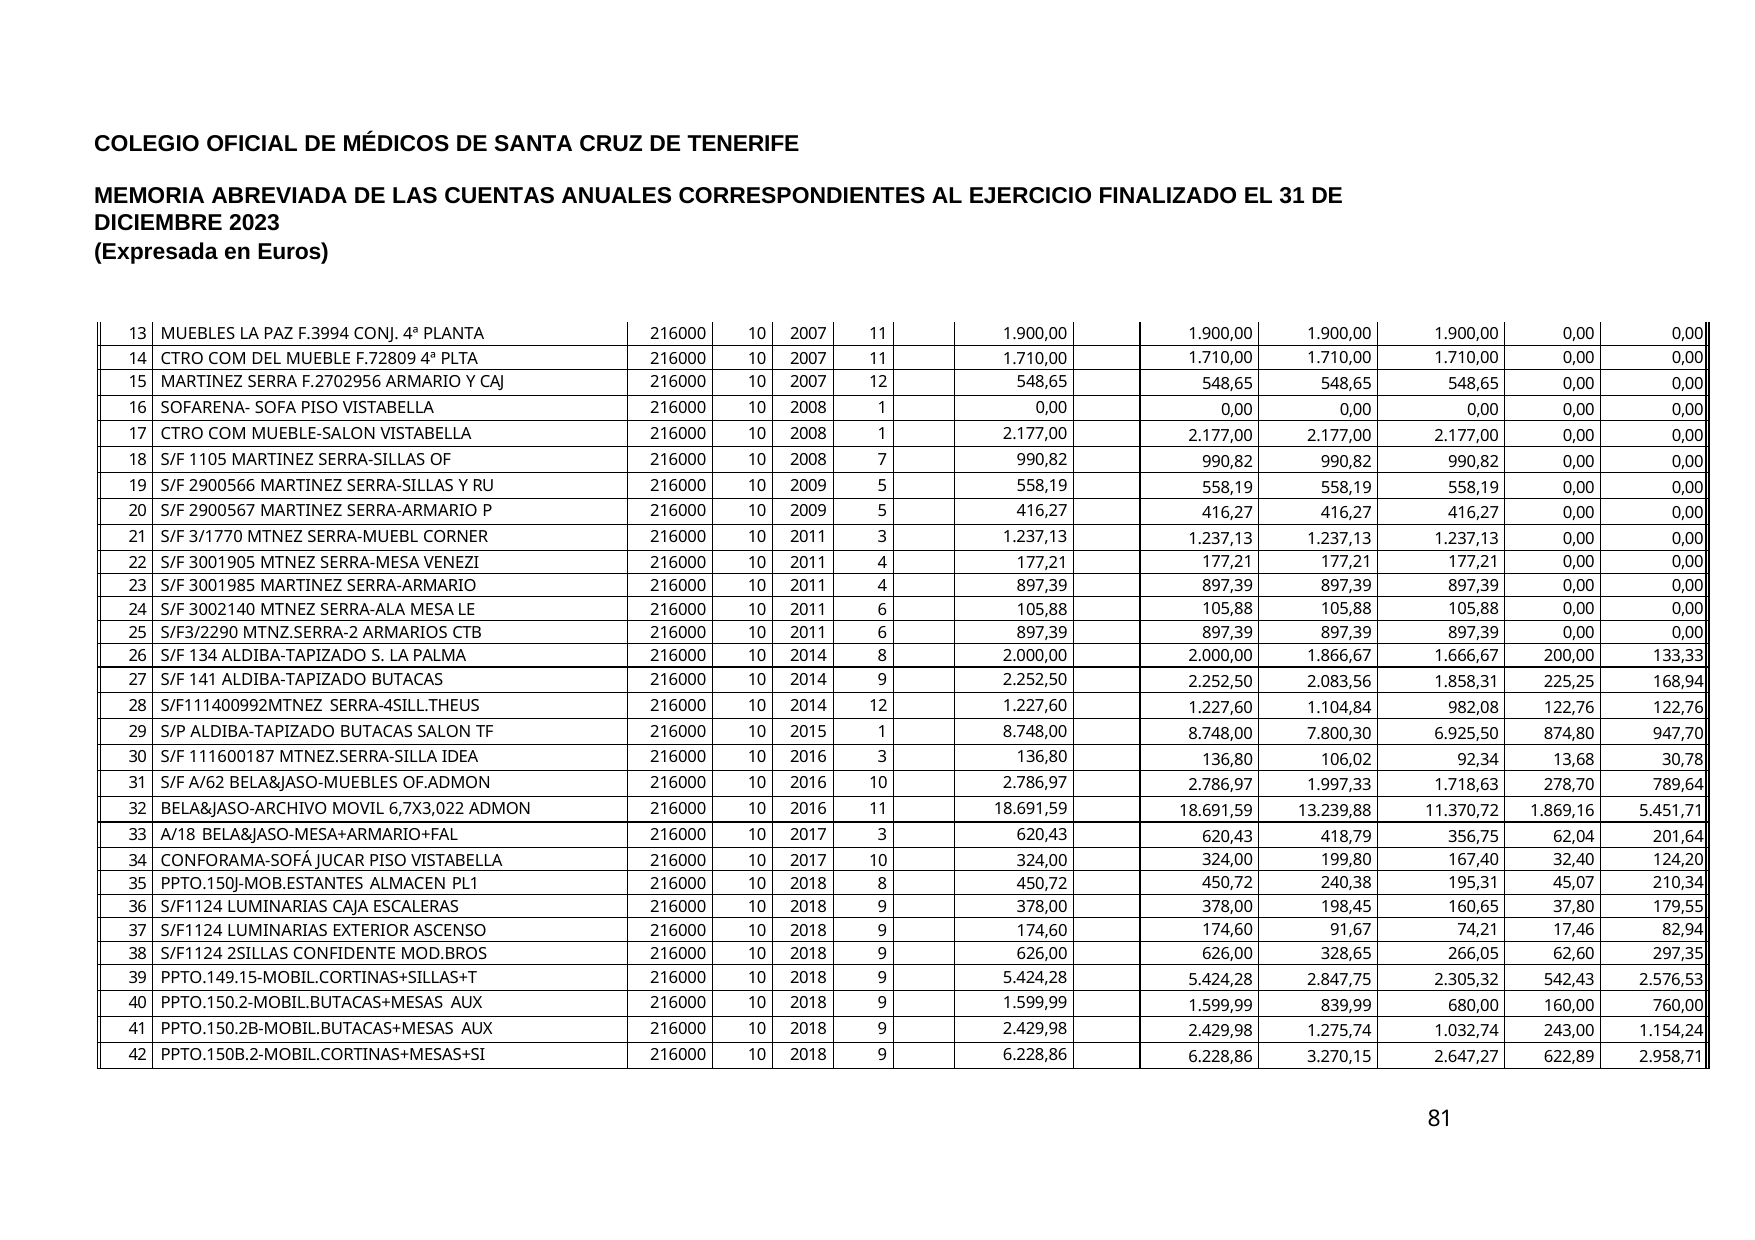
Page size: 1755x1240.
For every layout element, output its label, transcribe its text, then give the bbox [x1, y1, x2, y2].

table_cell 105,88 [955, 597, 1073, 619]
table_cell [1074, 719, 1139, 744]
table_cell 177,21 [955, 551, 1073, 573]
table_cell 1.032,74 [1378, 1017, 1504, 1042]
table_cell [894, 499, 954, 524]
table_cell [894, 551, 954, 573]
table_cell 1.599,99 [955, 991, 1073, 1016]
table_cell 10 [713, 991, 772, 1016]
table_cell 897,39 [955, 621, 1073, 643]
table_cell 10 [713, 745, 772, 770]
table_cell 416,27 [1141, 499, 1258, 524]
table_cell 41 [101, 1017, 152, 1042]
table_cell 558,19 [1141, 473, 1258, 498]
table_cell [894, 719, 954, 744]
table_cell 2008 [773, 447, 833, 472]
table_cell 1.869,16 [1505, 797, 1600, 821]
table_cell 2.000,00 [1141, 644, 1258, 666]
table_cell 0,00 [955, 396, 1073, 420]
table_header [1074, 322, 1139, 345]
table_cell 0,00 [1378, 396, 1504, 420]
table_cell [1074, 693, 1139, 718]
table_cell 2.305,32 [1378, 965, 1504, 990]
table_cell [894, 1017, 954, 1042]
table_cell 10 [713, 621, 772, 643]
table_cell 8.748,00 [1141, 719, 1258, 744]
table_cell 0,00 [1601, 473, 1705, 498]
table_cell 28 [101, 693, 152, 718]
table_cell [1074, 499, 1139, 524]
table_cell 2008 [773, 421, 833, 446]
table_cell 2016 [773, 745, 833, 770]
table_cell 10 [713, 370, 772, 394]
table_cell 11 [834, 797, 893, 821]
table_cell 177,21 [1141, 551, 1258, 573]
table_cell 21 [101, 525, 152, 549]
table_cell 216000 [628, 693, 712, 718]
table_cell 10 [713, 771, 772, 796]
table_cell 2018 [773, 991, 833, 1016]
table_cell 32,40 [1505, 848, 1600, 870]
table_cell 216000 [628, 942, 712, 964]
table_header 1.900,00 [1259, 322, 1377, 345]
table_cell 2014 [773, 644, 833, 666]
table_cell 167,40 [1378, 848, 1504, 870]
table_cell 216000 [628, 823, 712, 847]
table_cell [1074, 823, 1139, 847]
table_cell [1074, 1017, 1139, 1042]
table_cell 42 [101, 1043, 152, 1067]
table_cell 2011 [773, 621, 833, 643]
table_cell 9 [834, 918, 893, 941]
table_cell 6 [834, 597, 893, 619]
table_cell 216000 [628, 421, 712, 446]
table_cell 2.252,50 [955, 668, 1073, 692]
table_header 2007 [773, 322, 833, 345]
table_cell 20 [101, 499, 152, 524]
table_cell 0,00 [1505, 370, 1600, 394]
table_cell 92,34 [1378, 745, 1504, 770]
table_cell MARTINEZ SERRA F.2702956 ARMARIO Y CAJ [153, 370, 627, 394]
table_cell 7.800,30 [1259, 719, 1377, 744]
table_cell [1074, 421, 1139, 446]
table_cell CTRO COM DEL MUEBLE F.72809 4ª PLTA [153, 346, 627, 369]
table_cell 243,00 [1505, 1017, 1600, 1042]
table_cell 2.177,00 [1141, 421, 1258, 446]
table_cell 122,76 [1505, 693, 1600, 718]
table_cell 10 [834, 771, 893, 796]
table_cell 10 [713, 346, 772, 369]
table_cell S/F3/2290 MTNZ.SERRA-2 ARMARIOS CTB [153, 621, 627, 643]
table_cell 216000 [628, 991, 712, 1016]
table_cell 19 [101, 473, 152, 498]
table_cell [894, 823, 954, 847]
table_cell 1.154,24 [1601, 1017, 1705, 1042]
table_cell A/18 BELA&JASO-MESA+ARMARIO+FAL [153, 823, 627, 847]
table_cell 1.237,13 [955, 525, 1073, 549]
table_cell 558,19 [955, 473, 1073, 498]
table_cell 216000 [628, 848, 712, 870]
table_header 0,00 [1601, 322, 1705, 345]
table_cell [894, 991, 954, 1016]
table_cell S/F 3001985 MARTINEZ SERRA-ARMARIO [153, 574, 627, 596]
table_cell 30,78 [1601, 745, 1705, 770]
table_cell [1074, 668, 1139, 692]
table_cell 17 [101, 421, 152, 446]
table_cell [1074, 1043, 1139, 1067]
table_cell 216000 [628, 525, 712, 549]
table_cell 2.177,00 [955, 421, 1073, 446]
table_cell [894, 871, 954, 894]
table_cell 2.000,00 [955, 644, 1073, 666]
table_cell 0,00 [1505, 597, 1600, 619]
table_cell 216000 [628, 370, 712, 394]
table_cell 4 [834, 574, 893, 596]
table_cell 10 [713, 447, 772, 472]
table_cell 23 [101, 574, 152, 596]
table_cell 10 [713, 574, 772, 596]
table_cell 0,00 [1601, 621, 1705, 643]
table_cell 216000 [628, 918, 712, 941]
table_cell 2011 [773, 597, 833, 619]
table_cell 3 [834, 525, 893, 549]
table_cell 416,27 [1259, 499, 1377, 524]
table_cell 10 [713, 644, 772, 666]
table_cell 10 [713, 421, 772, 446]
table_cell 0,00 [1601, 346, 1705, 369]
table_cell [1074, 621, 1139, 643]
table_cell 32 [101, 797, 152, 821]
table_header 10 [713, 322, 772, 345]
table_header 1.900,00 [955, 322, 1073, 345]
table_cell S/F 1105 MARTINEZ SERRA-SILLAS OF [153, 447, 627, 472]
table_cell 1.237,13 [1141, 525, 1258, 549]
table_cell 74,21 [1378, 918, 1504, 941]
table_cell 9 [834, 1043, 893, 1067]
table_cell [894, 797, 954, 821]
table_cell 2.786,97 [955, 771, 1073, 796]
table_cell [1074, 597, 1139, 619]
table_cell 31 [101, 771, 152, 796]
table_cell 1 [834, 396, 893, 420]
table_cell 11.370,72 [1378, 797, 1504, 821]
table_cell [1074, 525, 1139, 549]
table_cell 897,39 [1378, 574, 1504, 596]
table_cell 216000 [628, 574, 712, 596]
table_cell 38 [101, 942, 152, 964]
table_cell 378,00 [1141, 895, 1258, 917]
table_cell 62,04 [1505, 823, 1600, 847]
table_cell 2.177,00 [1378, 421, 1504, 446]
table_cell [894, 965, 954, 990]
table_cell 105,88 [1259, 597, 1377, 619]
table_cell 1.866,67 [1259, 644, 1377, 666]
table_cell 2014 [773, 668, 833, 692]
table_cell 9 [834, 668, 893, 692]
table_cell 106,02 [1259, 745, 1377, 770]
table_cell [1074, 871, 1139, 894]
table_cell PPTO.150J-MOB.ESTANTES ALMACEN PL1 [153, 871, 627, 894]
table_cell CONFORAMA-SOFÁ JUCAR PISO VISTABELLA [153, 848, 627, 870]
table_cell S/F 2900566 MARTINEZ SERRA-SILLAS Y RU [153, 473, 627, 498]
table_cell 0,00 [1141, 396, 1258, 420]
table_cell 216000 [628, 871, 712, 894]
table_cell 2018 [773, 895, 833, 917]
table_cell 278,70 [1505, 771, 1600, 796]
table_cell 1.104,84 [1259, 693, 1377, 718]
table_cell 897,39 [1141, 574, 1258, 596]
table_cell 29 [101, 719, 152, 744]
table_cell 240,38 [1259, 871, 1377, 894]
table_cell 199,80 [1259, 848, 1377, 870]
table_cell 0,00 [1601, 370, 1705, 394]
table_cell 10 [713, 597, 772, 619]
table_cell [894, 421, 954, 446]
table_cell [894, 1043, 954, 1067]
table_cell 839,99 [1259, 991, 1377, 1016]
table_cell 2.252,50 [1141, 668, 1258, 692]
table_cell S/F1124 2SILLAS CONFIDENTE MOD.BROS [153, 942, 627, 964]
table_cell 200,00 [1505, 644, 1600, 666]
table_cell 897,39 [1378, 621, 1504, 643]
table_cell [894, 644, 954, 666]
table_cell 216000 [628, 644, 712, 666]
table_cell 198,45 [1259, 895, 1377, 917]
table_cell 990,82 [1259, 447, 1377, 472]
table_cell 1.858,31 [1378, 668, 1504, 692]
table_cell [894, 918, 954, 941]
table_cell 216000 [628, 499, 712, 524]
table_cell 2017 [773, 848, 833, 870]
table_cell [894, 396, 954, 420]
table_cell 2018 [773, 965, 833, 990]
table_cell 216000 [628, 797, 712, 821]
table_cell 36 [101, 895, 152, 917]
table_cell 626,00 [955, 942, 1073, 964]
table_cell 26 [101, 644, 152, 666]
table_cell 0,00 [1505, 473, 1600, 498]
table_cell 91,67 [1259, 918, 1377, 941]
table_cell 2018 [773, 942, 833, 964]
table_cell 9 [834, 965, 893, 990]
table_cell 210,34 [1601, 871, 1705, 894]
table_header 1.900,00 [1378, 322, 1504, 345]
table_cell 10 [713, 525, 772, 549]
table_cell 0,00 [1259, 396, 1377, 420]
table_cell 897,39 [1259, 621, 1377, 643]
table_cell [1074, 942, 1139, 964]
table_cell 10 [713, 1017, 772, 1042]
table_cell 136,80 [955, 745, 1073, 770]
table_cell S/F1124 LUMINARIAS EXTERIOR ASCENSO [153, 918, 627, 941]
table_cell PPTO.150.2B-MOBIL.BUTACAS+MESAS AUX [153, 1017, 627, 1042]
table_cell 2018 [773, 871, 833, 894]
table_cell 0,00 [1505, 551, 1600, 573]
table_cell 10 [713, 1043, 772, 1067]
table_cell 18.691,59 [1141, 797, 1258, 821]
table_cell [1074, 473, 1139, 498]
table_cell 216000 [628, 1043, 712, 1067]
table_cell 216000 [628, 396, 712, 420]
table_cell 548,65 [1259, 370, 1377, 394]
table_cell 5.424,28 [1141, 965, 1258, 990]
table_cell 2015 [773, 719, 833, 744]
table_cell 2011 [773, 574, 833, 596]
table_header 1.900,00 [1141, 322, 1258, 345]
table_cell 1.710,00 [1141, 346, 1258, 369]
table_cell 0,00 [1601, 551, 1705, 573]
table_cell 0,00 [1601, 574, 1705, 596]
table_cell 324,00 [955, 848, 1073, 870]
table_cell 30 [101, 745, 152, 770]
table_cell 10 [713, 719, 772, 744]
table_cell 13,68 [1505, 745, 1600, 770]
table_cell 2016 [773, 797, 833, 821]
table_cell [894, 848, 954, 870]
table_header 216000 [628, 322, 712, 345]
table_cell 105,88 [1141, 597, 1258, 619]
table_cell S/F 134 ALDIBA-TAPIZADO S. LA PALMA [153, 644, 627, 666]
table_cell 1 [834, 421, 893, 446]
table_cell 10 [713, 473, 772, 498]
table_cell 548,65 [1141, 370, 1258, 394]
table_cell 136,80 [1141, 745, 1258, 770]
table_cell [894, 895, 954, 917]
table_cell 1.666,67 [1378, 644, 1504, 666]
table_cell 216000 [628, 719, 712, 744]
table_cell 378,00 [955, 895, 1073, 917]
table_cell 10 [713, 895, 772, 917]
table_cell 6.228,86 [955, 1043, 1073, 1067]
table_cell [894, 745, 954, 770]
table_cell 6 [834, 621, 893, 643]
table_cell 1.227,60 [1141, 693, 1258, 718]
table_cell 328,65 [1259, 942, 1377, 964]
table_cell 8.748,00 [955, 719, 1073, 744]
table_cell 82,94 [1601, 918, 1705, 941]
table_cell 2.786,97 [1141, 771, 1258, 796]
table_cell 18.691,59 [955, 797, 1073, 821]
table_cell 14 [101, 346, 152, 369]
table_cell [894, 693, 954, 718]
table_cell 897,39 [1141, 621, 1258, 643]
table_cell 626,00 [1141, 942, 1258, 964]
table_header [894, 322, 954, 345]
table_cell 12 [834, 693, 893, 718]
table_cell 2.847,75 [1259, 965, 1377, 990]
table_cell 174,60 [955, 918, 1073, 941]
table_cell 6.925,50 [1378, 719, 1504, 744]
table_cell 2.647,27 [1378, 1043, 1504, 1067]
table_cell 548,65 [1378, 370, 1504, 394]
table_cell [1074, 644, 1139, 666]
table_cell 2011 [773, 551, 833, 573]
table_cell 8 [834, 871, 893, 894]
table_cell 2017 [773, 823, 833, 847]
table_cell SOFARENA- SOFA PISO VISTABELLA [153, 396, 627, 420]
table_cell [1074, 965, 1139, 990]
table_cell 62,60 [1505, 942, 1600, 964]
table_cell 0,00 [1505, 525, 1600, 549]
table_cell 1.599,99 [1141, 991, 1258, 1016]
table_cell [1074, 574, 1139, 596]
table_cell 990,82 [1141, 447, 1258, 472]
table_cell 622,89 [1505, 1043, 1600, 1067]
table_cell 16 [101, 396, 152, 420]
table_cell 6.228,86 [1141, 1043, 1258, 1067]
table_cell 1.237,13 [1378, 525, 1504, 549]
table_cell 10 [713, 871, 772, 894]
table_cell 17,46 [1505, 918, 1600, 941]
table_cell 11 [834, 346, 893, 369]
table_cell 10 [713, 942, 772, 964]
table_header 0,00 [1505, 322, 1600, 345]
table_cell 195,31 [1378, 871, 1504, 894]
table_cell 168,94 [1601, 668, 1705, 692]
table_cell 10 [713, 396, 772, 420]
table_cell 216000 [628, 745, 712, 770]
table_cell 356,75 [1378, 823, 1504, 847]
table_cell S/F A/62 BELA&JASO-MUEBLES OF.ADMON [153, 771, 627, 796]
table_cell PPTO.149.15-MOBIL.CORTINAS+SILLAS+T [153, 965, 627, 990]
table_cell [894, 942, 954, 964]
table_cell 7 [834, 447, 893, 472]
table_cell S/F 3002140 MTNEZ SERRA-ALA MESA LE [153, 597, 627, 619]
table_cell 18 [101, 447, 152, 472]
table_cell CTRO COM MUEBLE-SALON VISTABELLA [153, 421, 627, 446]
table_cell S/F 3/1770 MTNEZ SERRA-MUEBL CORNER [153, 525, 627, 549]
table_cell S/F 2900567 MARTINEZ SERRA-ARMARIO P [153, 499, 627, 524]
table_cell 2009 [773, 473, 833, 498]
table_cell 0,00 [1601, 525, 1705, 549]
table_cell 133,33 [1601, 644, 1705, 666]
table_cell S/P ALDIBA-TAPIZADO BUTACAS SALON TF [153, 719, 627, 744]
table_cell 1.710,00 [1259, 346, 1377, 369]
table_cell 2.429,98 [955, 1017, 1073, 1042]
table_cell 760,00 [1601, 991, 1705, 1016]
table_cell 2014 [773, 693, 833, 718]
table_cell 2.958,71 [1601, 1043, 1705, 1067]
table_cell [894, 771, 954, 796]
table_cell 416,27 [1378, 499, 1504, 524]
table_cell 558,19 [1259, 473, 1377, 498]
table_cell [894, 525, 954, 549]
table_cell 874,80 [1505, 719, 1600, 744]
table_cell [1074, 797, 1139, 821]
table_cell 450,72 [1141, 871, 1258, 894]
table_cell 27 [101, 668, 152, 692]
table_cell [894, 574, 954, 596]
table_cell BELA&JASO-ARCHIVO MOVIL 6,7X3,022 ADMON [153, 797, 627, 821]
table_cell 620,43 [955, 823, 1073, 847]
table_cell 0,00 [1601, 447, 1705, 472]
table_cell 1.997,33 [1259, 771, 1377, 796]
table_cell 5.424,28 [955, 965, 1073, 990]
table_cell 40 [101, 991, 152, 1016]
table_cell [1074, 370, 1139, 394]
table_cell [1074, 396, 1139, 420]
table_cell 2009 [773, 499, 833, 524]
table_cell 12 [834, 370, 893, 394]
table_cell 10 [834, 848, 893, 870]
table_cell 542,43 [1505, 965, 1600, 990]
table_cell [1074, 918, 1139, 941]
table_cell [894, 370, 954, 394]
table_cell 34 [101, 848, 152, 870]
table_cell 1.275,74 [1259, 1017, 1377, 1042]
table_cell 3 [834, 745, 893, 770]
table_cell 0,00 [1601, 396, 1705, 420]
table_cell 548,65 [955, 370, 1073, 394]
table_cell 216000 [628, 668, 712, 692]
table_cell 1.710,00 [1378, 346, 1504, 369]
table_cell 10 [713, 823, 772, 847]
table_cell 2018 [773, 1017, 833, 1042]
table_cell 2011 [773, 525, 833, 549]
table_cell 216000 [628, 447, 712, 472]
table_cell 10 [713, 965, 772, 990]
table_cell 5 [834, 473, 893, 498]
table_cell S/F 3001905 MTNEZ SERRA-MESA VENEZI [153, 551, 627, 573]
table_cell 0,00 [1505, 346, 1600, 369]
table_cell 5.451,71 [1601, 797, 1705, 821]
table_cell 225,25 [1505, 668, 1600, 692]
table_cell 0,00 [1505, 421, 1600, 446]
table_cell 0,00 [1505, 621, 1600, 643]
table_cell 3 [834, 823, 893, 847]
table_cell 124,20 [1601, 848, 1705, 870]
table_cell 9 [834, 895, 893, 917]
table_cell 990,82 [955, 447, 1073, 472]
table_cell S/F1124 LUMINARIAS CAJA ESCALERAS [153, 895, 627, 917]
table_cell 558,19 [1378, 473, 1504, 498]
table_cell 324,00 [1141, 848, 1258, 870]
table_cell 216000 [628, 895, 712, 917]
table_cell 105,88 [1378, 597, 1504, 619]
table_cell 0,00 [1505, 447, 1600, 472]
table_cell 947,70 [1601, 719, 1705, 744]
table_cell 174,60 [1141, 918, 1258, 941]
table_cell 4 [834, 551, 893, 573]
table_cell 10 [713, 499, 772, 524]
table_header MUEBLES LA PAZ F.3994 CONJ. 4ª PLANTA [153, 322, 627, 345]
table_cell [1074, 991, 1139, 1016]
table_cell 416,27 [955, 499, 1073, 524]
table_cell 418,79 [1259, 823, 1377, 847]
table_cell 2.576,53 [1601, 965, 1705, 990]
table_cell [1074, 771, 1139, 796]
table_cell [894, 473, 954, 498]
table_cell 2007 [773, 370, 833, 394]
table_cell 10 [713, 918, 772, 941]
table_cell 2016 [773, 771, 833, 796]
table_cell [1074, 447, 1139, 472]
table_cell 216000 [628, 597, 712, 619]
table_cell 9 [834, 991, 893, 1016]
table_cell 177,21 [1378, 551, 1504, 573]
table_cell 24 [101, 597, 152, 619]
table_cell S/F 141 ALDIBA-TAPIZADO BUTACAS [153, 668, 627, 692]
table_cell 1.718,63 [1378, 771, 1504, 796]
table_cell 982,08 [1378, 693, 1504, 718]
table_cell 0,00 [1505, 499, 1600, 524]
table_cell [894, 668, 954, 692]
table_cell 1.227,60 [955, 693, 1073, 718]
table_cell 160,00 [1505, 991, 1600, 1016]
table_cell 9 [834, 942, 893, 964]
table_cell 13.239,88 [1259, 797, 1377, 821]
table_cell 35 [101, 871, 152, 894]
table_header 11 [834, 322, 893, 345]
table_cell 266,05 [1378, 942, 1504, 964]
table_cell 0,00 [1505, 574, 1600, 596]
table_cell 0,00 [1601, 597, 1705, 619]
table_cell 450,72 [955, 871, 1073, 894]
table_cell 5 [834, 499, 893, 524]
table_cell 3.270,15 [1259, 1043, 1377, 1067]
table_cell 9 [834, 1017, 893, 1042]
table_cell 10 [713, 668, 772, 692]
table_cell [894, 346, 954, 369]
table_header 13 [101, 322, 152, 345]
table_cell 216000 [628, 473, 712, 498]
table_cell S/F111400992MTNEZ SERRA-4SILL.THEUS [153, 693, 627, 718]
table_cell 15 [101, 370, 152, 394]
table_cell 8 [834, 644, 893, 666]
table_cell 2018 [773, 1043, 833, 1067]
table_cell [1074, 895, 1139, 917]
table_cell [1074, 848, 1139, 870]
table_cell 10 [713, 693, 772, 718]
table_cell 0,00 [1505, 396, 1600, 420]
table_cell PPTO.150B.2-MOBIL.CORTINAS+MESAS+SI [153, 1043, 627, 1067]
table_cell PPTO.150.2-MOBIL.BUTACAS+MESAS AUX [153, 991, 627, 1016]
table_cell S/F 111600187 MTNEZ.SERRA-SILLA IDEA [153, 745, 627, 770]
table_cell 2008 [773, 396, 833, 420]
table_cell 39 [101, 965, 152, 990]
table_cell 2018 [773, 918, 833, 941]
table_cell 216000 [628, 346, 712, 369]
table_cell [894, 447, 954, 472]
table_cell 37,80 [1505, 895, 1600, 917]
table_cell 1 [834, 719, 893, 744]
table_cell 22 [101, 551, 152, 573]
table_cell 0,00 [1601, 499, 1705, 524]
table_cell 216000 [628, 771, 712, 796]
table_cell 37 [101, 918, 152, 941]
table_cell [894, 597, 954, 619]
table_cell 2.177,00 [1259, 421, 1377, 446]
table_cell 789,64 [1601, 771, 1705, 796]
table_cell 10 [713, 848, 772, 870]
table_cell 160,65 [1378, 895, 1504, 917]
table_cell 216000 [628, 621, 712, 643]
table_cell 680,00 [1378, 991, 1504, 1016]
table_cell 297,35 [1601, 942, 1705, 964]
table_cell [1074, 346, 1139, 369]
table_cell 620,43 [1141, 823, 1258, 847]
table_cell [894, 621, 954, 643]
table_cell 2007 [773, 346, 833, 369]
table_cell 2.083,56 [1259, 668, 1377, 692]
table_cell 0,00 [1601, 421, 1705, 446]
table_cell 122,76 [1601, 693, 1705, 718]
table_cell 33 [101, 823, 152, 847]
table_cell 1.710,00 [955, 346, 1073, 369]
table_cell 216000 [628, 551, 712, 573]
table_cell 897,39 [1259, 574, 1377, 596]
table_cell 10 [713, 797, 772, 821]
table_cell 45,07 [1505, 871, 1600, 894]
table_cell [1074, 745, 1139, 770]
table_cell 1.237,13 [1259, 525, 1377, 549]
table_cell 10 [713, 551, 772, 573]
table_cell 990,82 [1378, 447, 1504, 472]
table_cell 897,39 [955, 574, 1073, 596]
table_cell 2.429,98 [1141, 1017, 1258, 1042]
table_cell 25 [101, 621, 152, 643]
table_cell [1074, 551, 1139, 573]
table_cell 201,64 [1601, 823, 1705, 847]
table_cell 216000 [628, 965, 712, 990]
table_cell 216000 [628, 1017, 712, 1042]
table_cell 179,55 [1601, 895, 1705, 917]
table_cell 177,21 [1259, 551, 1377, 573]
